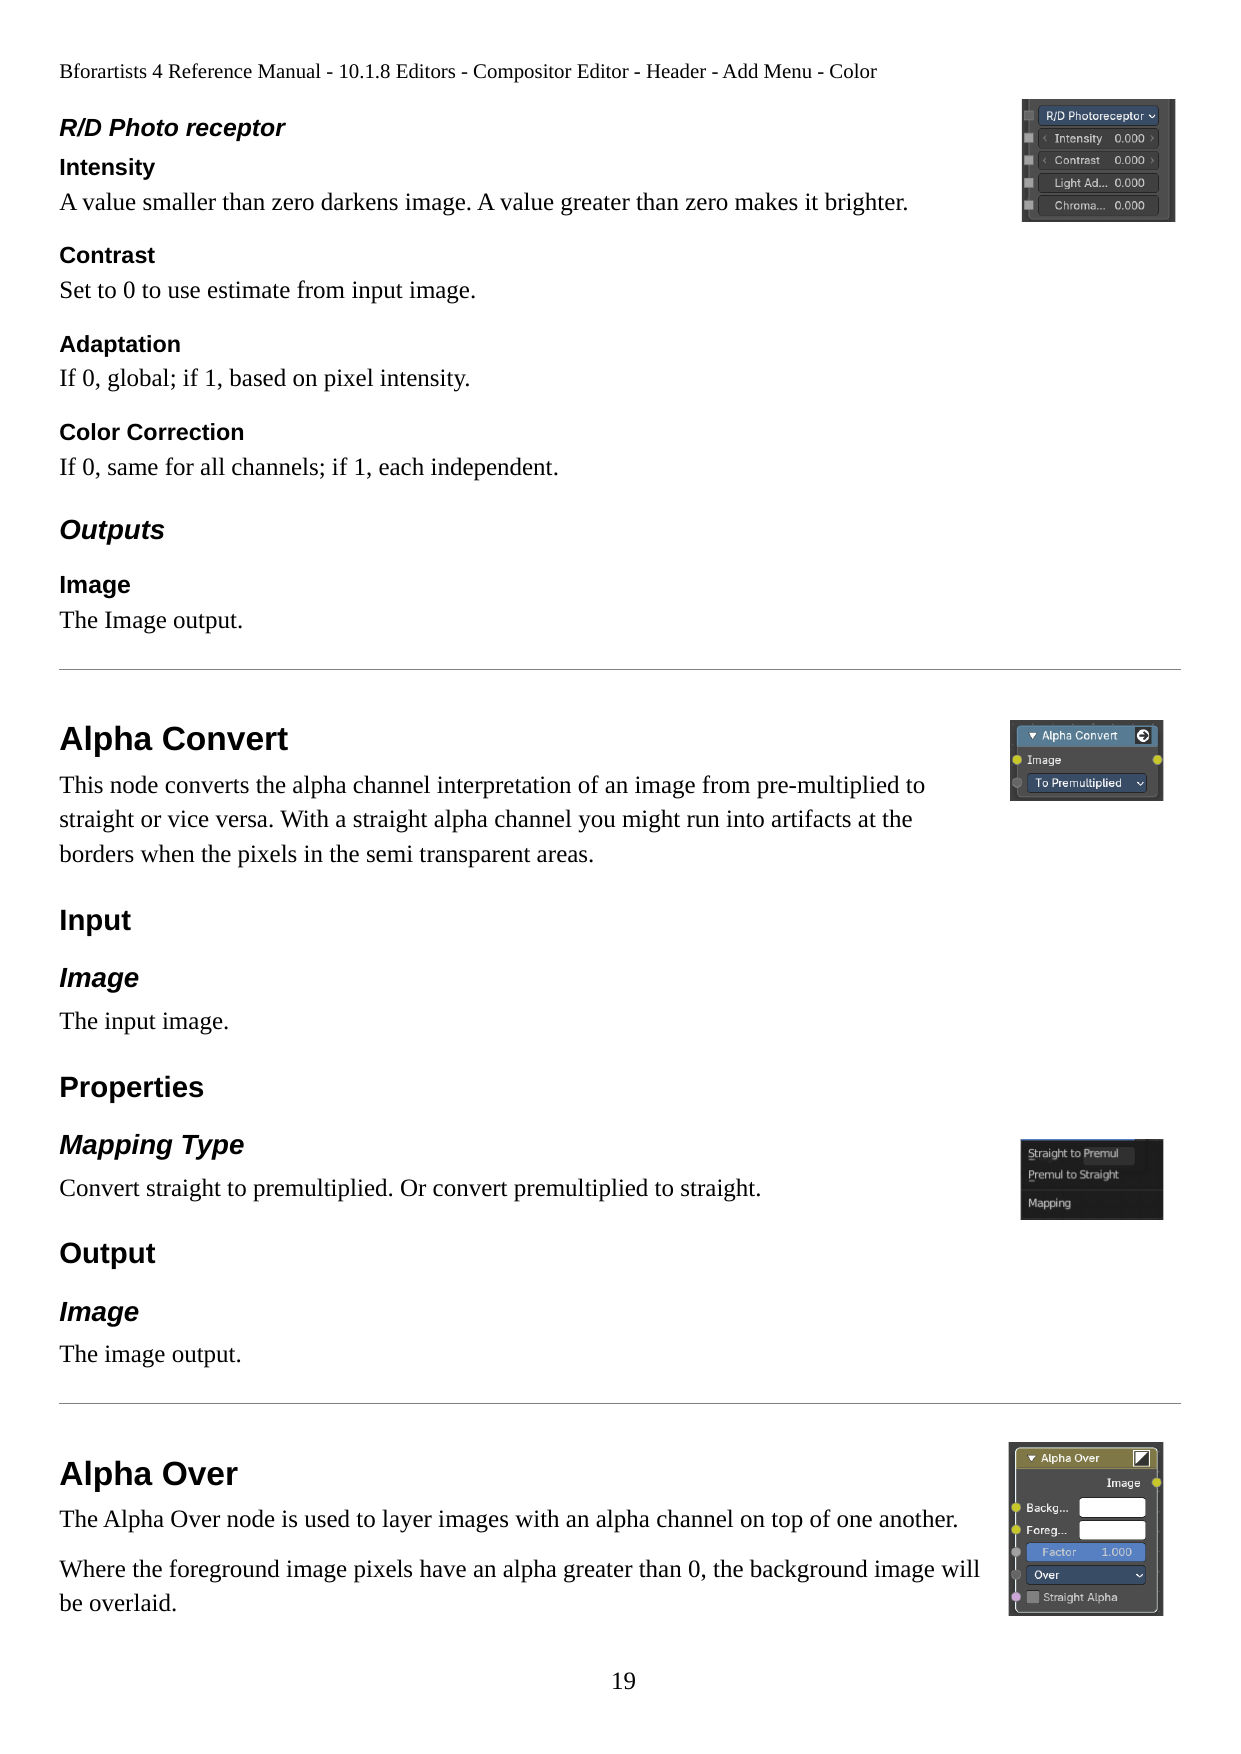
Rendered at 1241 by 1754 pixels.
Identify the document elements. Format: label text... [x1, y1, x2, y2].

text The input image. [59, 1006, 1181, 1034]
text Convert straight to premultiplied. Or convert premultiplied to straight. [59, 1173, 1020, 1201]
subtitle Adaptation [59, 330, 1181, 357]
subtitle Mapping Type [59, 1128, 1181, 1160]
text The Image output. [59, 605, 1181, 634]
text Set to 0 to use estimate from input image. [59, 275, 1181, 304]
subtitle Alpha Convert [59, 719, 1181, 758]
text This node converts the alpha channel interpretation of an image from pre-multiplied to straight or vice versa. With a straight alpha channel you might run into artifacts at the borders when the pixels in the semi transparent areas. [59, 770, 1181, 868]
text A value smaller than zero darkens image. A value greater than zero makes it brighter. [59, 187, 1021, 215]
subtitle Input [59, 903, 1181, 936]
text The image output. [59, 1339, 1181, 1368]
subtitle Properties [59, 1069, 1181, 1103]
text The Alpha Over node is used to layer images with an alpha channel on top of one another. [59, 1504, 1008, 1533]
picture [1010, 720, 1164, 801]
subtitle Outputs [59, 513, 1181, 545]
subtitle [1164, 1453, 1181, 1492]
picture [1020, 1139, 1164, 1220]
subtitle Contrast [59, 242, 1181, 269]
subtitle Image [59, 570, 1181, 599]
text If 0, same for all channels; if 1, each independent. [59, 452, 1181, 480]
subtitle Alpha Over [59, 1453, 1008, 1492]
text If 0, global; if 1, based on pixel intensity. [59, 363, 1181, 392]
picture [1008, 1442, 1164, 1616]
text Where the foreground image pixels have an alpha greater than 0, the background image will be overlaid. [59, 1554, 1181, 1617]
subtitle Image [59, 1295, 1181, 1327]
subtitle Output [59, 1236, 1181, 1270]
subtitle Color Correction [59, 419, 1181, 445]
subtitle Image [59, 961, 1181, 993]
subtitle R/D Photo receptor [59, 113, 1021, 141]
picture [1021, 99, 1176, 222]
subtitle Intensity [59, 154, 1021, 180]
